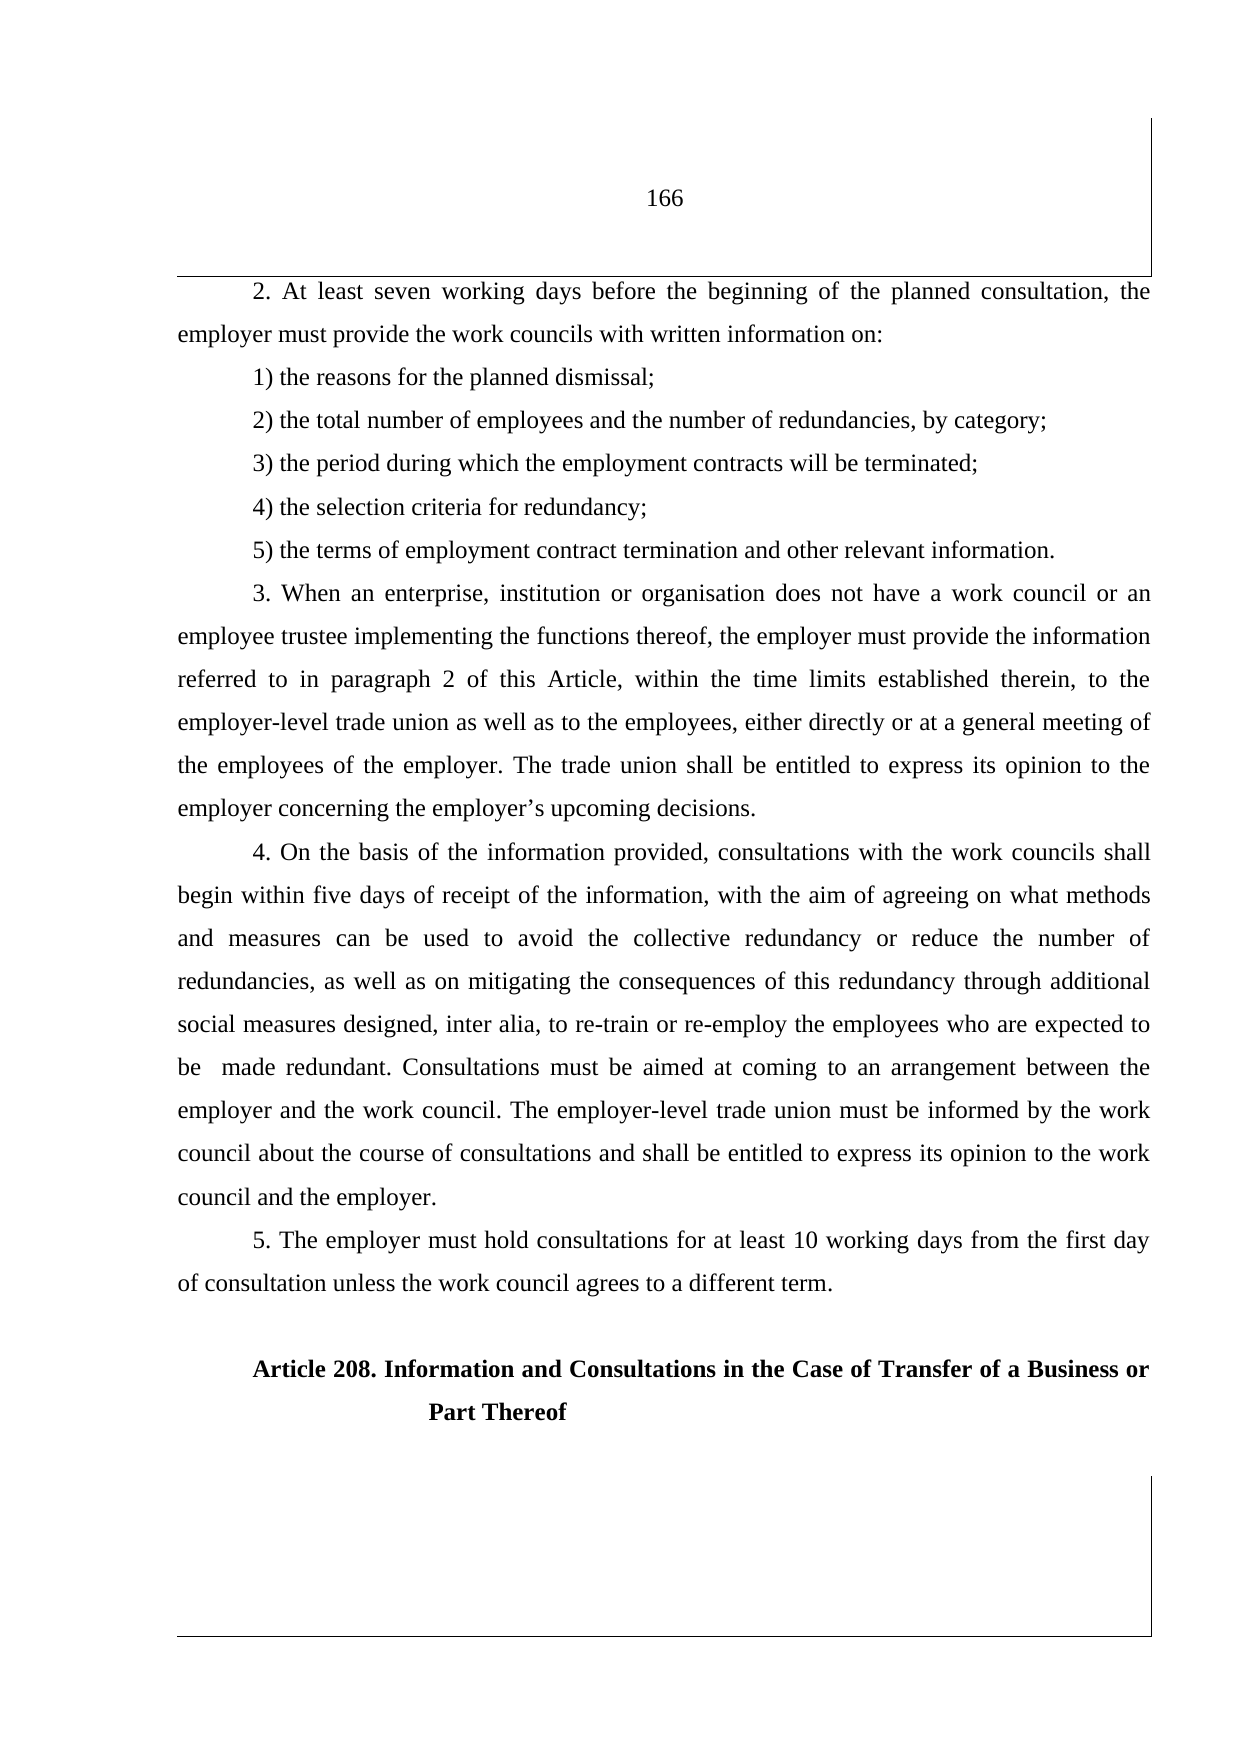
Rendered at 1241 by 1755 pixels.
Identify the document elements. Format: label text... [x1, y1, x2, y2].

text 3. When an enterprise, institution or organisation does not have a work council or an employee trustee implementing the functions thereof, the employer must provide the information referred to in paragraph 2 of this Article, within the time limits established therein, to the employer-level trade union as well as to the employees, either directly or at a general meeting of the employees of the employer. The trade union shall be entitled to express its opinion to the employer concerning the employer’s upcoming decisions. [177, 578, 1152, 822]
text Article 208. Information and Consultations in the Case of Transfer of a Business or Part Thereof [252, 1354, 1152, 1426]
text 1) the reasons for the planned dismissal; [177, 362, 1152, 391]
text 4) the selection criteria for redundancy; [177, 492, 1152, 520]
text 2. At least seven working days before the beginning of the planned consultation, the employer must provide the work councils with written information on: [177, 276, 1152, 348]
text 5) the terms of employment contract termination and other relevant information. [177, 535, 1152, 563]
text 5. The employer must hold consultations for at least 10 working days from the first day of consultation unless the work council agrees to a different term. [177, 1225, 1152, 1297]
text 4. On the basis of the information provided, consultations with the work councils shall begin within five days of receipt of the information, with the aim of agreeing on what methods and measures can be used to avoid the collective redundancy or reduce the number of redundancies, as well as on mitigating the consequences of this redundancy through additional social measures designed, inter alia, to re-train or re-employ the employees who are expected to be made redundant. Consultations must be aimed at coming to an arrangement between the employer and the work council. The employer-level trade union must be informed by the work council about the course of consultations and shall be entitled to express its opinion to the work council and the employer. [177, 837, 1152, 1210]
text 2) the total number of employees and the number of redundancies, by category; [177, 405, 1152, 434]
text 3) the period during which the employment contracts will be terminated; [177, 448, 1152, 477]
